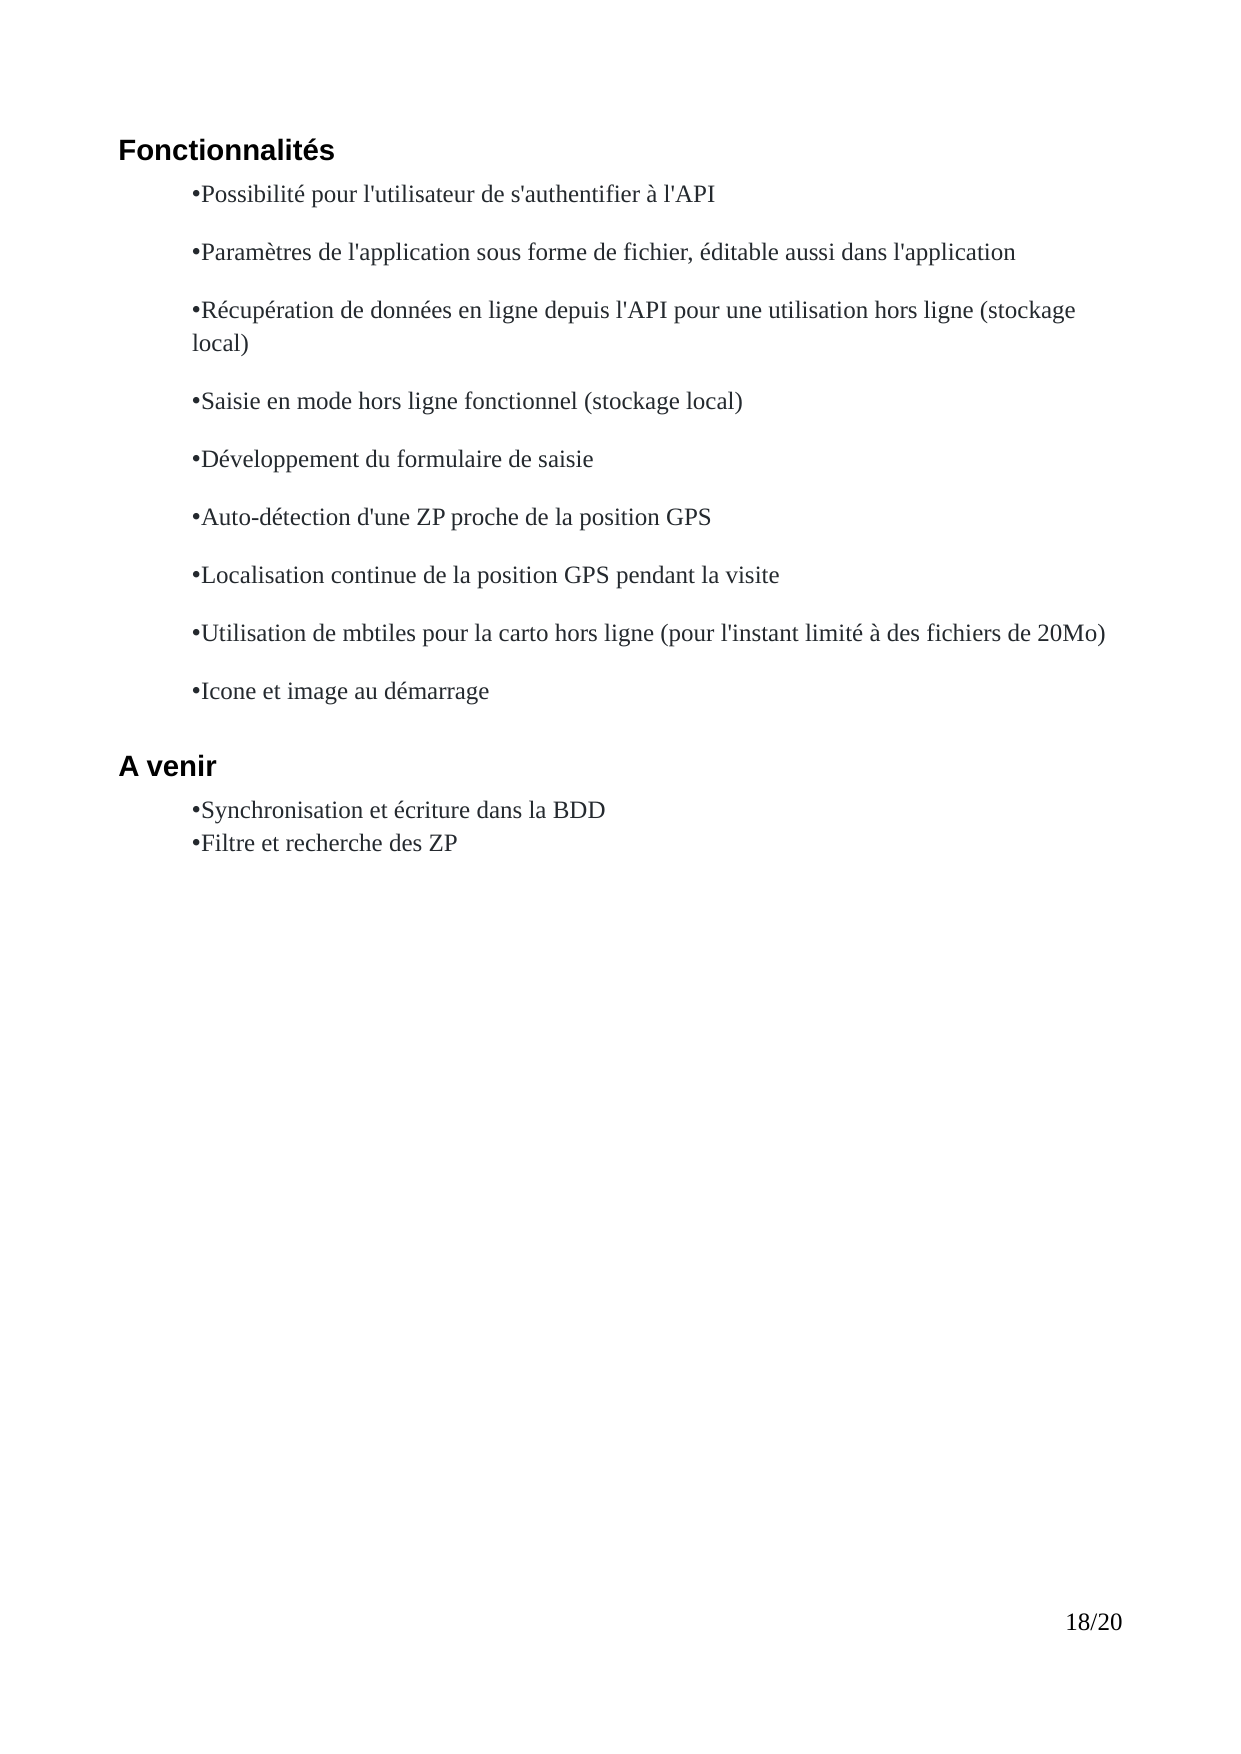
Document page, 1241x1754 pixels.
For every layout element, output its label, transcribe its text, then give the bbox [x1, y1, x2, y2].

list Icone et image au démarrage [118, 676, 1122, 705]
list Paramètres de l'application sous forme de fichier, éditable aussi dans l'application [118, 237, 1122, 266]
list Possibilité pour l'utilisateur de s'authentifier à l'API [118, 179, 1122, 208]
list Utilisation de mbtiles pour la carto hors ligne (pour l'instant limité à des fichiers de 20Mo) [118, 618, 1122, 647]
subtitle Fonctionnalités [118, 133, 1122, 166]
list Récupération de données en ligne depuis l'API pour une utilisation hors ligne (stockage local) [118, 295, 1122, 357]
list Auto-détection d'une ZP proche de la position GPS [118, 502, 1122, 531]
list Localisation continue de la position GPS pendant la visite [118, 560, 1122, 589]
list Saisie en mode hors ligne fonctionnel (stockage local) [118, 386, 1122, 415]
list Synchronisation et écriture dans la BDD [118, 795, 1122, 824]
list Filtre et recherche des ZP [118, 828, 1122, 857]
subtitle A venir [118, 749, 1122, 782]
list Développement du formulaire de saisie [118, 444, 1122, 473]
